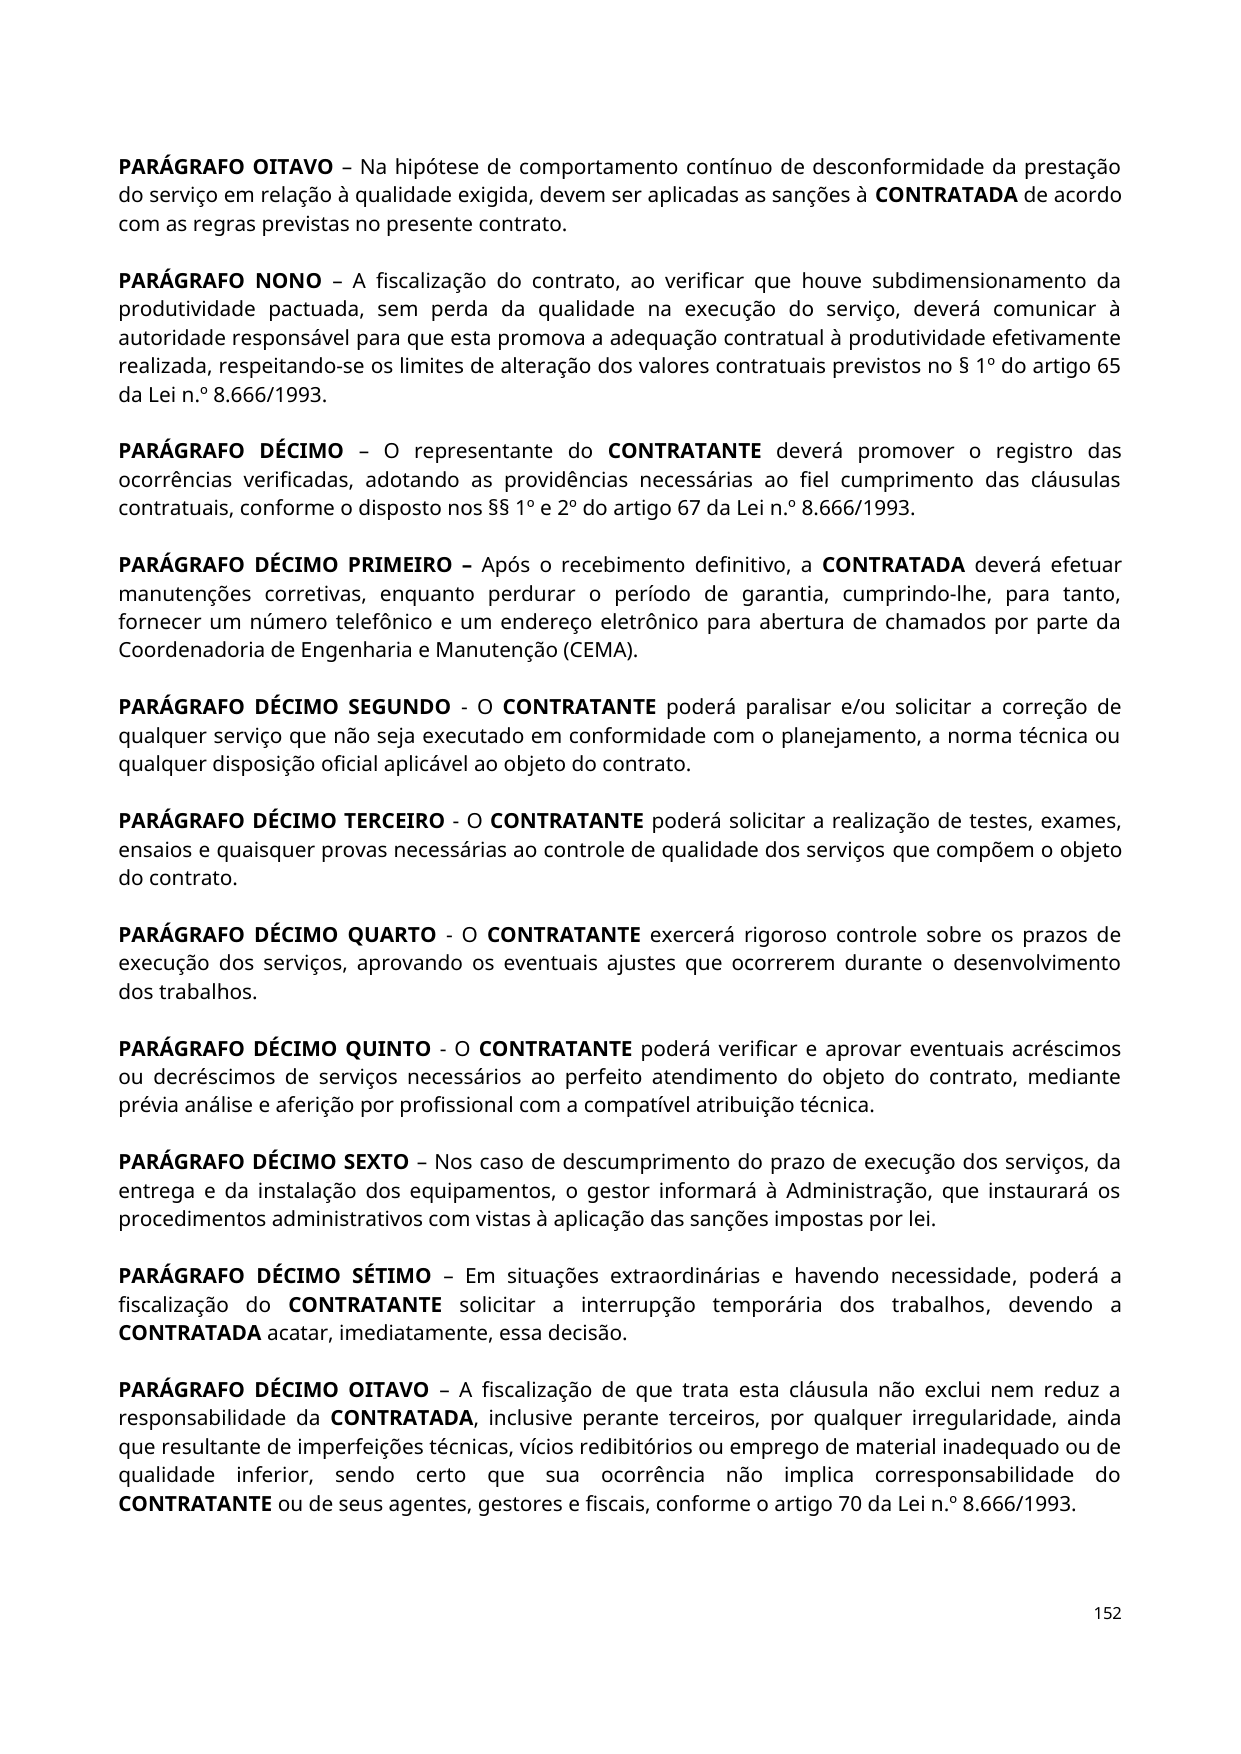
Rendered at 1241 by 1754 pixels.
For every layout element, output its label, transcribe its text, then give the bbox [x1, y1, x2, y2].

text PARÁGRAFO DÉCIMO QUARTO - O CONTRATANTE exercerá rigoroso controle sobre os prazos de execução dos serviços, aprovando os eventuais ajustes que ocorrerem durante o desenvolvimento dos trabalhos. [118, 920, 1122, 1005]
text PARÁGRAFO DÉCIMO PRIMEIRO – Após o recebimento definitivo, a CONTRATADA deverá efetuar manutenções corretivas, enquanto perdurar o período de garantia, cumprindo-lhe, para tanto, fornecer um número telefônico e um endereço eletrônico para abertura de chamados por parte da Coordenadoria de Engenharia e Manutenção (CEMA). [118, 550, 1122, 664]
text PARÁGRAFO OITAVO – Na hipótese de comportamento contínuo de desconformidade da prestação do serviço em relação à qualidade exigida, devem ser aplicadas as sanções à CONTRATADA de acordo com as regras previstas no presente contrato. [118, 152, 1122, 237]
text PARÁGRAFO DÉCIMO OITAVO – A fiscalização de que trata esta cláusula não exclui nem reduz a responsabilidade da CONTRATADA, inclusive perante terceiros, por qualquer irregularidade, ainda que resultante de imperfeições técnicas, vícios redibitórios ou emprego de material inadequado ou de qualidade inferior, sendo certo que sua ocorrência não implica corresponsabilidade do CONTRATANTE ou de seus agentes, gestores e fiscais, conforme o artigo 70 da Lei n.º 8.666/1993. [118, 1375, 1122, 1517]
text PARÁGRAFO NONO – A fiscalização do contrato, ao verificar que houve subdimensionamento da produtividade pactuada, sem perda da qualidade na execução do serviço, deverá comunicar à autoridade responsável para que esta promova a adequação contratual à produtividade efetivamente realizada, respeitando-se os limites de alteração dos valores contratuais previstos no § 1º do artigo 65 da Lei n.º 8.666/1993. [118, 266, 1122, 408]
text PARÁGRAFO DÉCIMO – O representante do CONTRATANTE deverá promover o registro das ocorrências verificadas, adotando as providências necessárias ao fiel cumprimento das cláusulas contratuais, conforme o disposto nos §§ 1º e 2º do artigo 67 da Lei n.º 8.666/1993. [118, 437, 1122, 522]
text PARÁGRAFO DÉCIMO QUINTO - O CONTRATANTE poderá verificar e aprovar eventuais acréscimos ou decréscimos de serviços necessários ao perfeito atendimento do objeto do contrato, mediante prévia análise e aferição por profissional com a compatível atribuição técnica. [118, 1034, 1122, 1119]
text PARÁGRAFO DÉCIMO SÉTIMO – Em situações extraordinárias e havendo necessidade, poderá a fiscalização do CONTRATANTE solicitar a interrupção temporária dos trabalhos, devendo a CONTRATADA acatar, imediatamente, essa decisão. [118, 1261, 1122, 1347]
text PARÁGRAFO DÉCIMO SEXTO – Nos caso de descumprimento do prazo de execução dos serviços, da entrega e da instalação dos equipamentos, o gestor informará à Administração, que instaurará os procedimentos administrativos com vistas à aplicação das sanções impostas por lei. [118, 1147, 1122, 1233]
text PARÁGRAFO DÉCIMO SEGUNDO - O CONTRATANTE poderá paralisar e/ou solicitar a correção de qualquer serviço que não seja executado em conformidade com o planejamento, a norma técnica ou qualquer disposição oficial aplicável ao objeto do contrato. [118, 692, 1122, 778]
text PARÁGRAFO DÉCIMO TERCEIRO - O CONTRATANTE poderá solicitar a realização de testes, exames, ensaios e quaisquer provas necessárias ao controle de qualidade dos serviços que compõem o objeto do contrato. [118, 806, 1122, 892]
